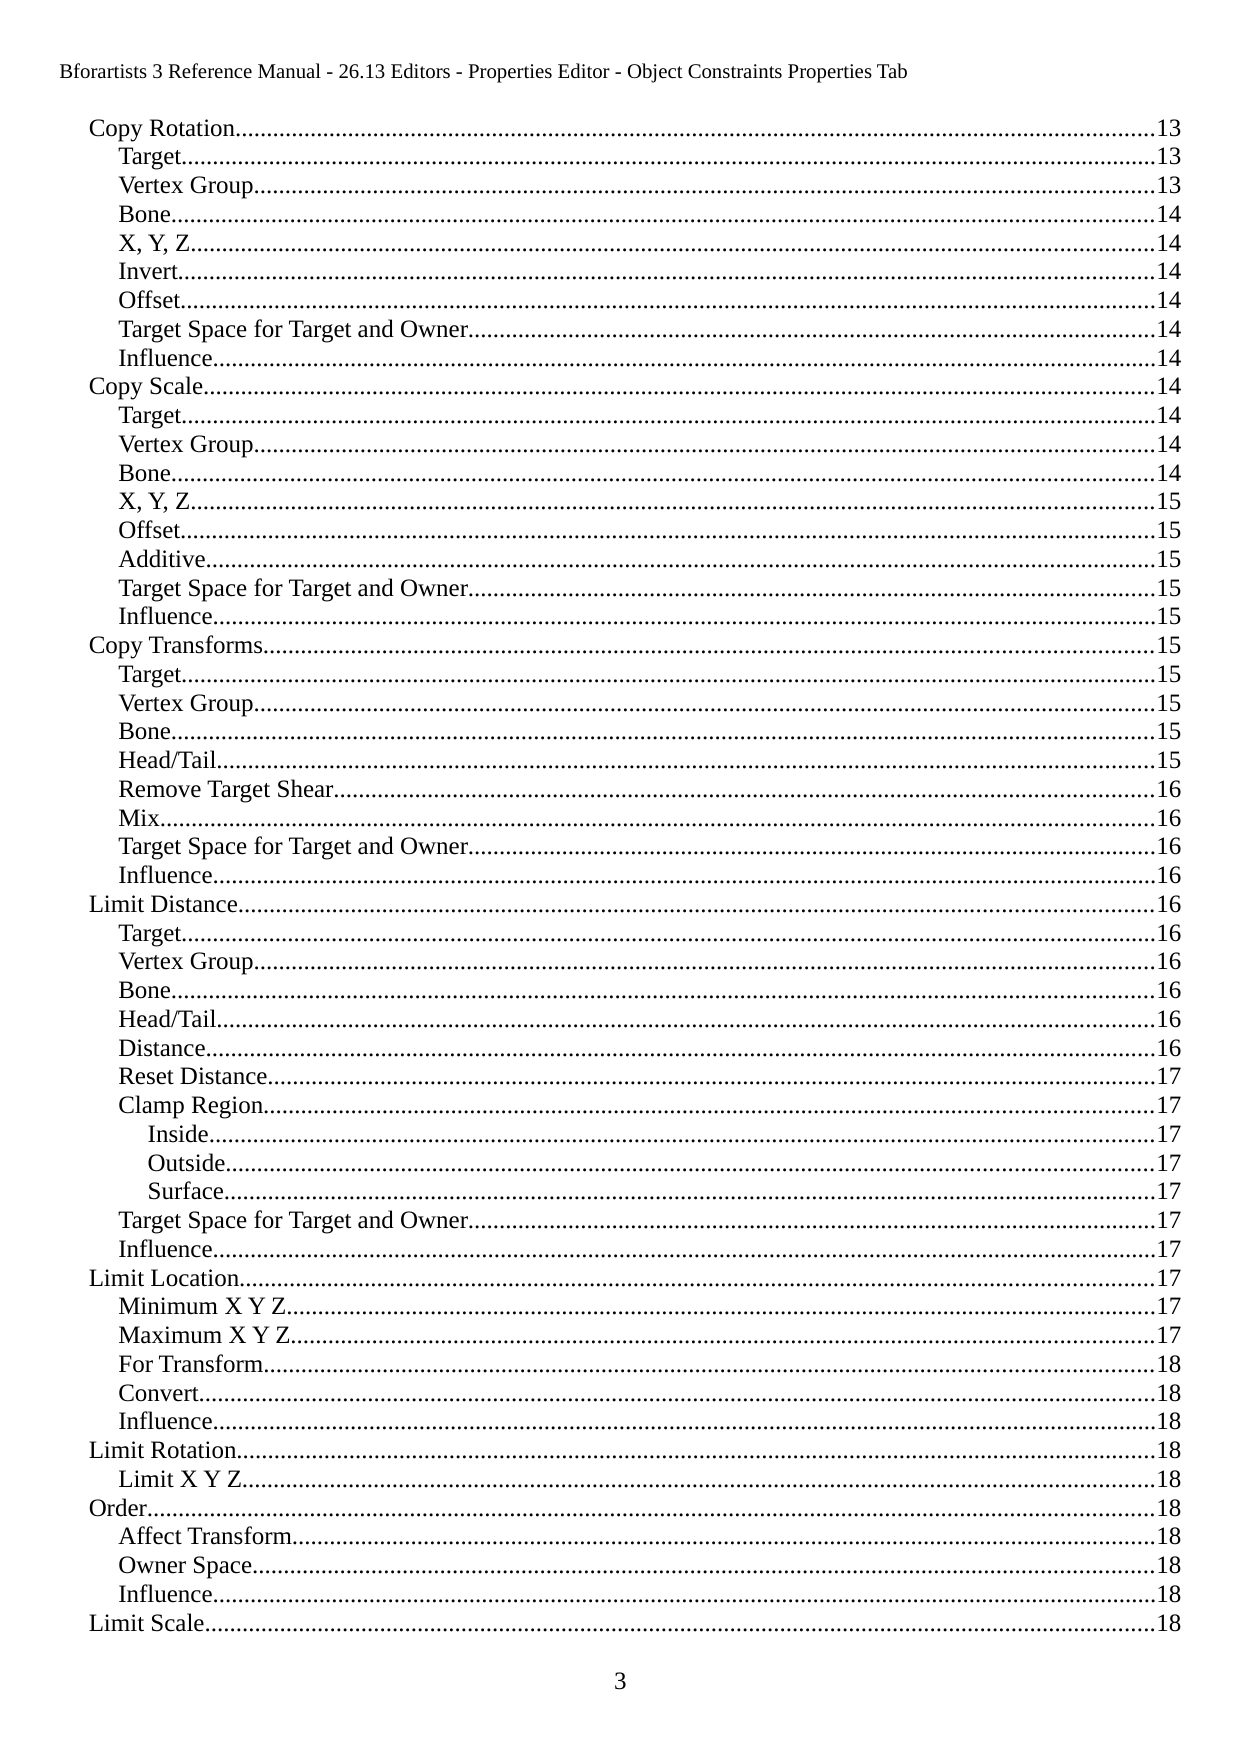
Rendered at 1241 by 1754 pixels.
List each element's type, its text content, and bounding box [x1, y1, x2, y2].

text Head/Tail 16 [118, 1004, 1181, 1033]
text Inside 17 [147, 1119, 1181, 1148]
text Target 15 [118, 659, 1181, 688]
text Surface 17 [147, 1176, 1181, 1205]
text Distance 16 [118, 1033, 1181, 1061]
text Influence 16 [118, 860, 1181, 889]
text Copy Transforms 15 [88, 630, 1181, 659]
text Target 13 [118, 141, 1181, 170]
text Convert 18 [118, 1378, 1181, 1406]
text Bone 15 [118, 716, 1181, 745]
text Influence 18 [118, 1579, 1181, 1608]
text Target Space for Target and Owner 15 [118, 573, 1181, 601]
text Copy Scale 14 [88, 371, 1181, 400]
text Owner Space 18 [118, 1550, 1181, 1579]
text Affect Transform 18 [118, 1521, 1181, 1550]
text Reset Distance 17 [118, 1061, 1181, 1090]
text Invert 14 [118, 256, 1181, 285]
text Offset 15 [118, 515, 1181, 544]
text Influence 15 [118, 601, 1181, 630]
text Copy Rotation 13 [88, 113, 1181, 141]
text Vertex Group 16 [118, 946, 1181, 975]
text Additive 15 [118, 544, 1181, 573]
text Target Space for Target and Owner 17 [118, 1205, 1181, 1234]
text Bone 14 [118, 458, 1181, 486]
text For Transform 18 [118, 1349, 1181, 1378]
text Vertex Group 15 [118, 688, 1181, 716]
text Limit X Y Z 18 [118, 1464, 1181, 1493]
text Target 14 [118, 400, 1181, 429]
text Minimum X Y Z 17 [118, 1291, 1181, 1320]
text Maximum X Y Z 17 [118, 1320, 1181, 1349]
text Limit Scale 18 [88, 1608, 1181, 1636]
text Order 18 [88, 1493, 1181, 1521]
text Clamp Region 17 [118, 1090, 1181, 1119]
text Target 16 [118, 918, 1181, 946]
text Head/Tail 15 [118, 745, 1181, 774]
text Influence 17 [118, 1234, 1181, 1263]
text Vertex Group 14 [118, 429, 1181, 458]
text Mix 16 [118, 803, 1181, 831]
text Target Space for Target and Owner 14 [118, 314, 1181, 343]
text Influence 18 [118, 1406, 1181, 1435]
text Limit Distance 16 [88, 889, 1181, 918]
text X, Y, Z 14 [118, 228, 1181, 256]
text Influence 14 [118, 343, 1181, 371]
text Vertex Group 13 [118, 170, 1181, 199]
text X, Y, Z 15 [118, 486, 1181, 515]
text Bone 14 [118, 199, 1181, 228]
text Bone 16 [118, 975, 1181, 1004]
text Remove Target Shear 16 [118, 774, 1181, 803]
text Limit Location 17 [88, 1263, 1181, 1291]
text Target Space for Target and Owner 16 [118, 831, 1181, 860]
text Outside 17 [147, 1148, 1181, 1176]
text Offset 14 [118, 285, 1181, 314]
text Limit Rotation 18 [88, 1435, 1181, 1464]
